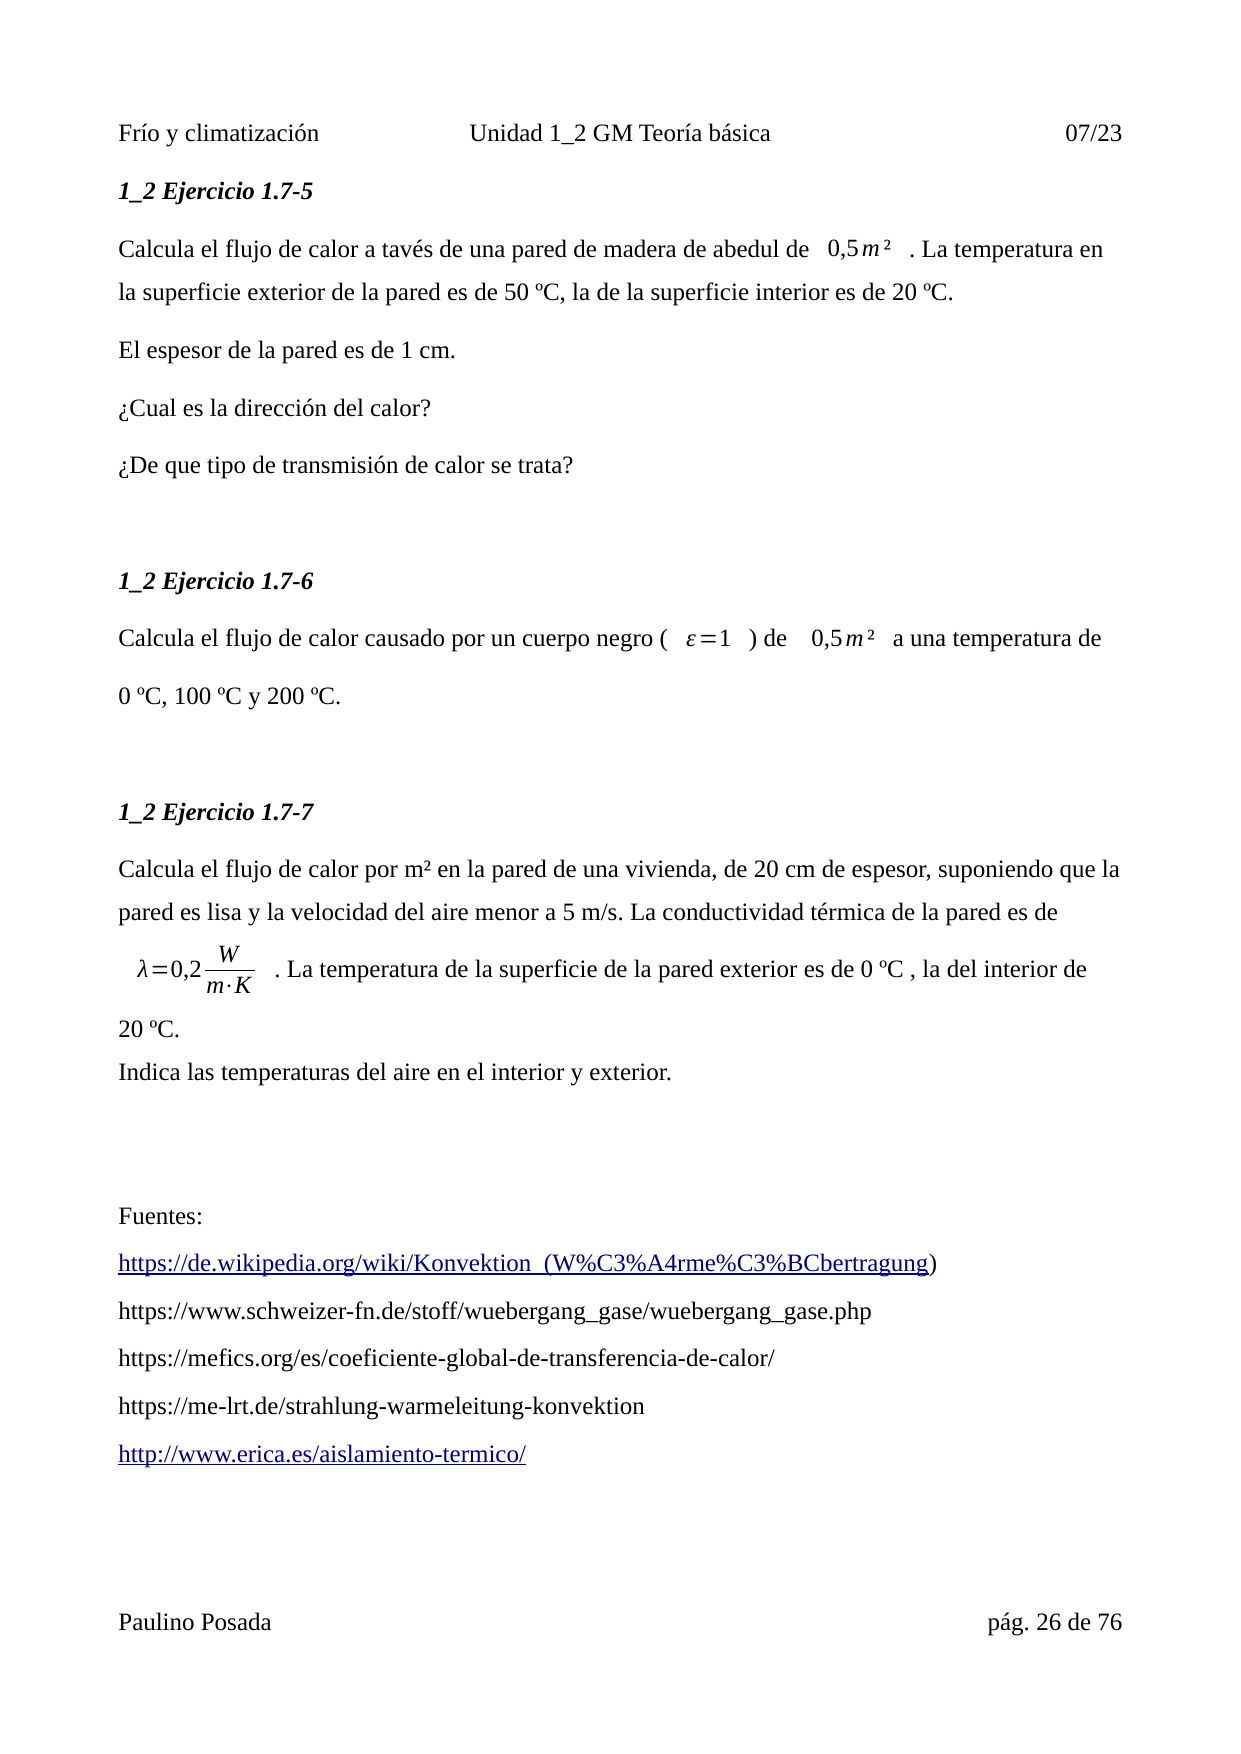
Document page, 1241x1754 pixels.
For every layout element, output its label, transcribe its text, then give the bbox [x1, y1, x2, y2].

text ¿De que tipo de transmisión de calor se trata? [118, 450, 1122, 479]
text 1_2 Ejercicio 1.7-5 [118, 176, 1122, 205]
text 0 ºC, 100 ºC y 200 ºC. [118, 681, 1122, 710]
text Calcula el flujo de calor causado por un cuerpo negro () de a una temperatura de [118, 623, 1122, 652]
text El espesor de la pared es de 1 cm. [118, 335, 1122, 364]
text https://mefics.org/es/coeficiente-global-de-transferencia-de-calor/ [118, 1343, 1122, 1372]
text 1_2 Ejercicio 1.7-7 [118, 797, 1122, 825]
text https://de.wikipedia.org/wiki/Konvektion_(W%C3%A4rme%C3%BCbertragung) [118, 1248, 1122, 1277]
text Indica las temperaturas del aire en el interior y exterior. [118, 1057, 1122, 1086]
text 1_2 Ejercicio 1.7-6 [118, 566, 1122, 594]
text http://www.erica.es/aislamiento-termico/ [118, 1439, 1122, 1467]
text Calcula el flujo de calor a tavés de una pared de madera de abedul de. La temperatura en la superficie exterior de la pared es de 50 ºC, la de la superficie interior es de 20 ºC. [118, 234, 1122, 306]
text ¿Cual es la dirección del calor? [118, 393, 1122, 421]
text https://me-lrt.de/strahlung-warmeleitung-konvektion [118, 1391, 1122, 1420]
text Fuentes: [118, 1201, 1122, 1229]
text https://www.schweizer-fn.de/stoff/wuebergang_gase/wuebergang_gase.php [118, 1296, 1122, 1325]
text Calcula el flujo de calor por m² en la pared de una vivienda, de 20 cm de espesor, suponiendo que la pared es lisa y la velocidad del aire menor a 5 m/s. La conductividad térmica de la pared es de. La temperatura de la superficie de la pared exterior es de 0 ºC , la del interior de [118, 854, 1122, 999]
text 20 ºC. [118, 1014, 1122, 1043]
